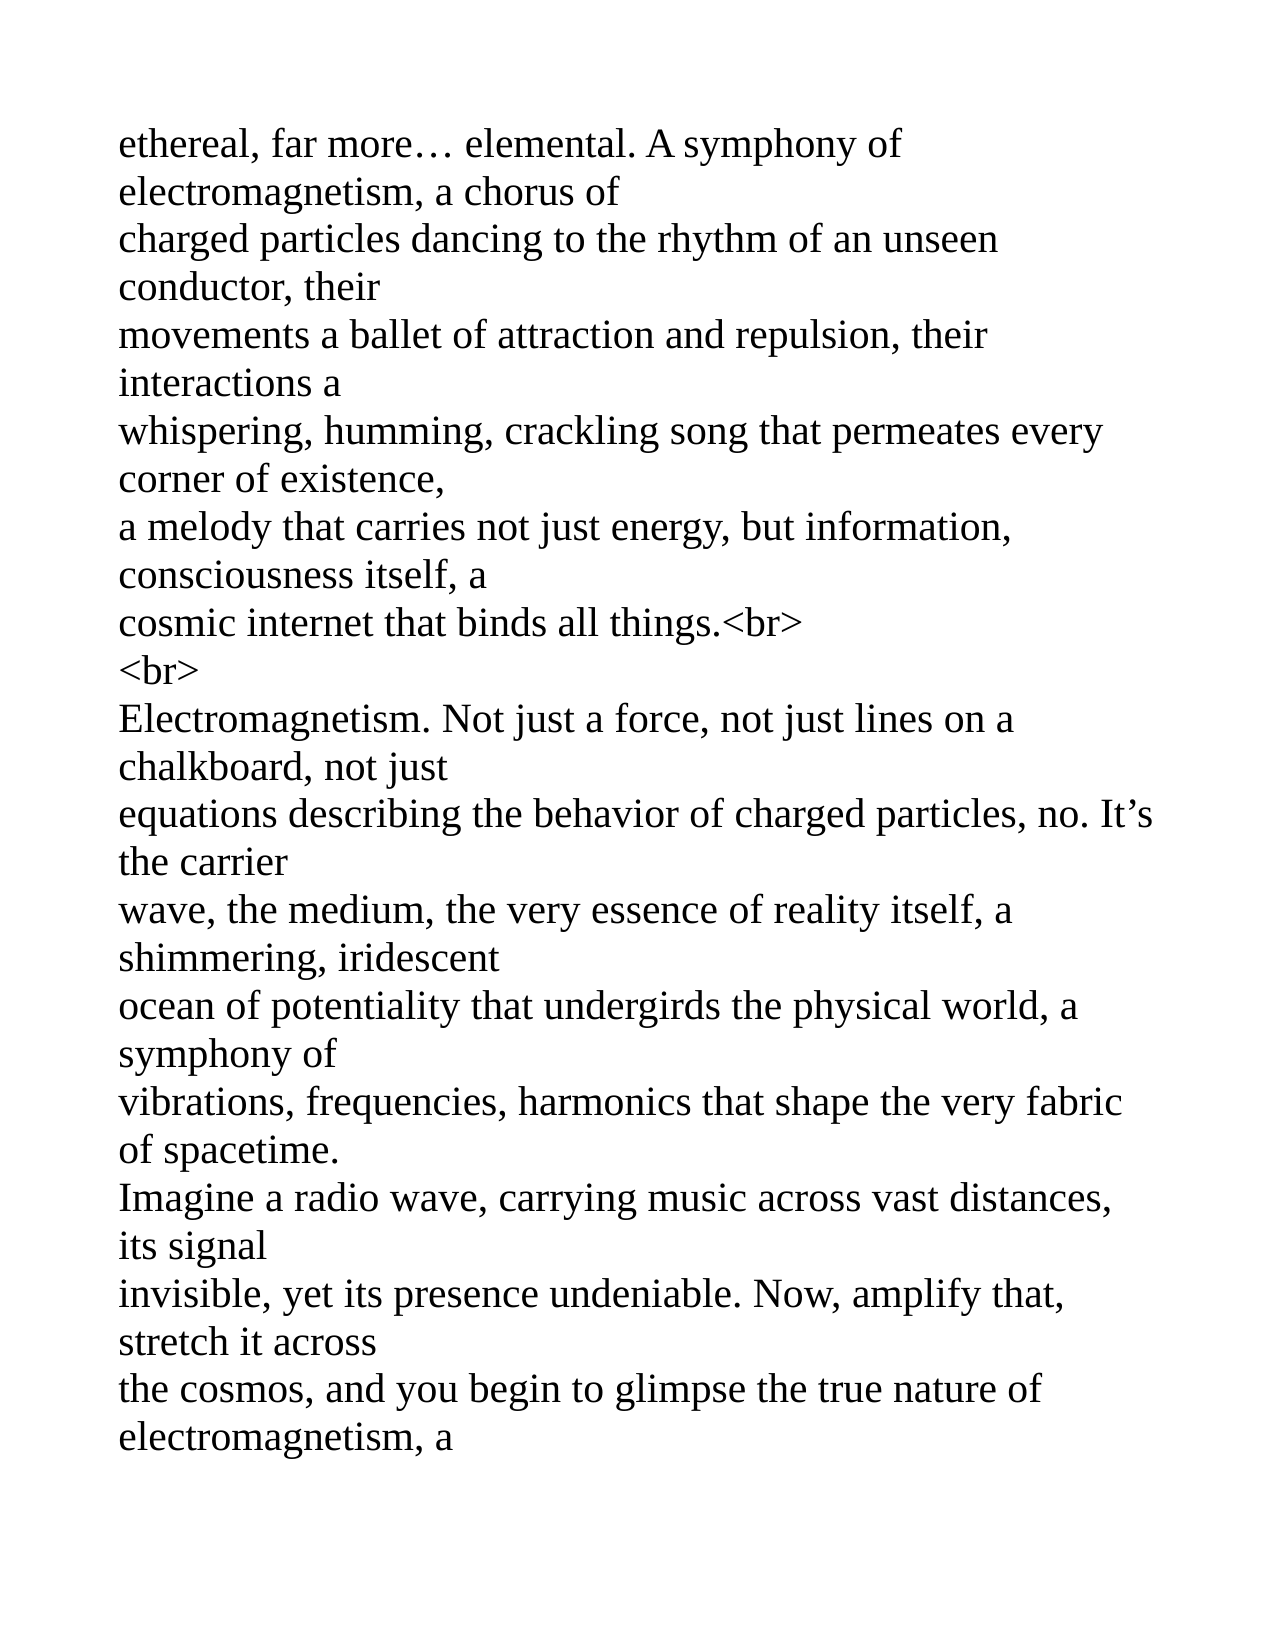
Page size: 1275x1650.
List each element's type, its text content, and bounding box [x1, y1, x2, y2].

text invisible, yet its presence undeniable. Now, amplify that, stretch it across [118, 1268, 1157, 1364]
text ocean of potentiality that undergirds the physical world, a symphony of [118, 981, 1157, 1076]
text <br> [118, 645, 1157, 693]
text equations describing the behavior of charged particles, no. It’s the carrier [118, 789, 1157, 885]
text whispering, humming, crackling song that permeates every corner of existence, [118, 406, 1157, 501]
text ethereal, far more… elemental. A symphony of electromagnetism, a chorus of [118, 118, 1157, 214]
text the cosmos, and you begin to glimpse the true nature of electromagnetism, a [118, 1364, 1157, 1460]
text wave, the medium, the very essence of reality itself, a shimmering, iridescent [118, 885, 1157, 981]
text a melody that carries not just energy, but information, consciousness itself, a [118, 501, 1157, 597]
text Imagine a radio wave, carrying music across vast distances, its signal [118, 1172, 1157, 1268]
text Electromagnetism. Not just a force, not just lines on a chalkboard, not just [118, 693, 1157, 789]
text vibrations, frequencies, harmonics that shape the very fabric of spacetime. [118, 1076, 1157, 1172]
text charged particles dancing to the rhythm of an unseen conductor, their [118, 214, 1157, 310]
text cosmic internet that binds all things.<br> [118, 597, 1157, 645]
text movements a ballet of attraction and repulsion, their interactions a [118, 310, 1157, 406]
